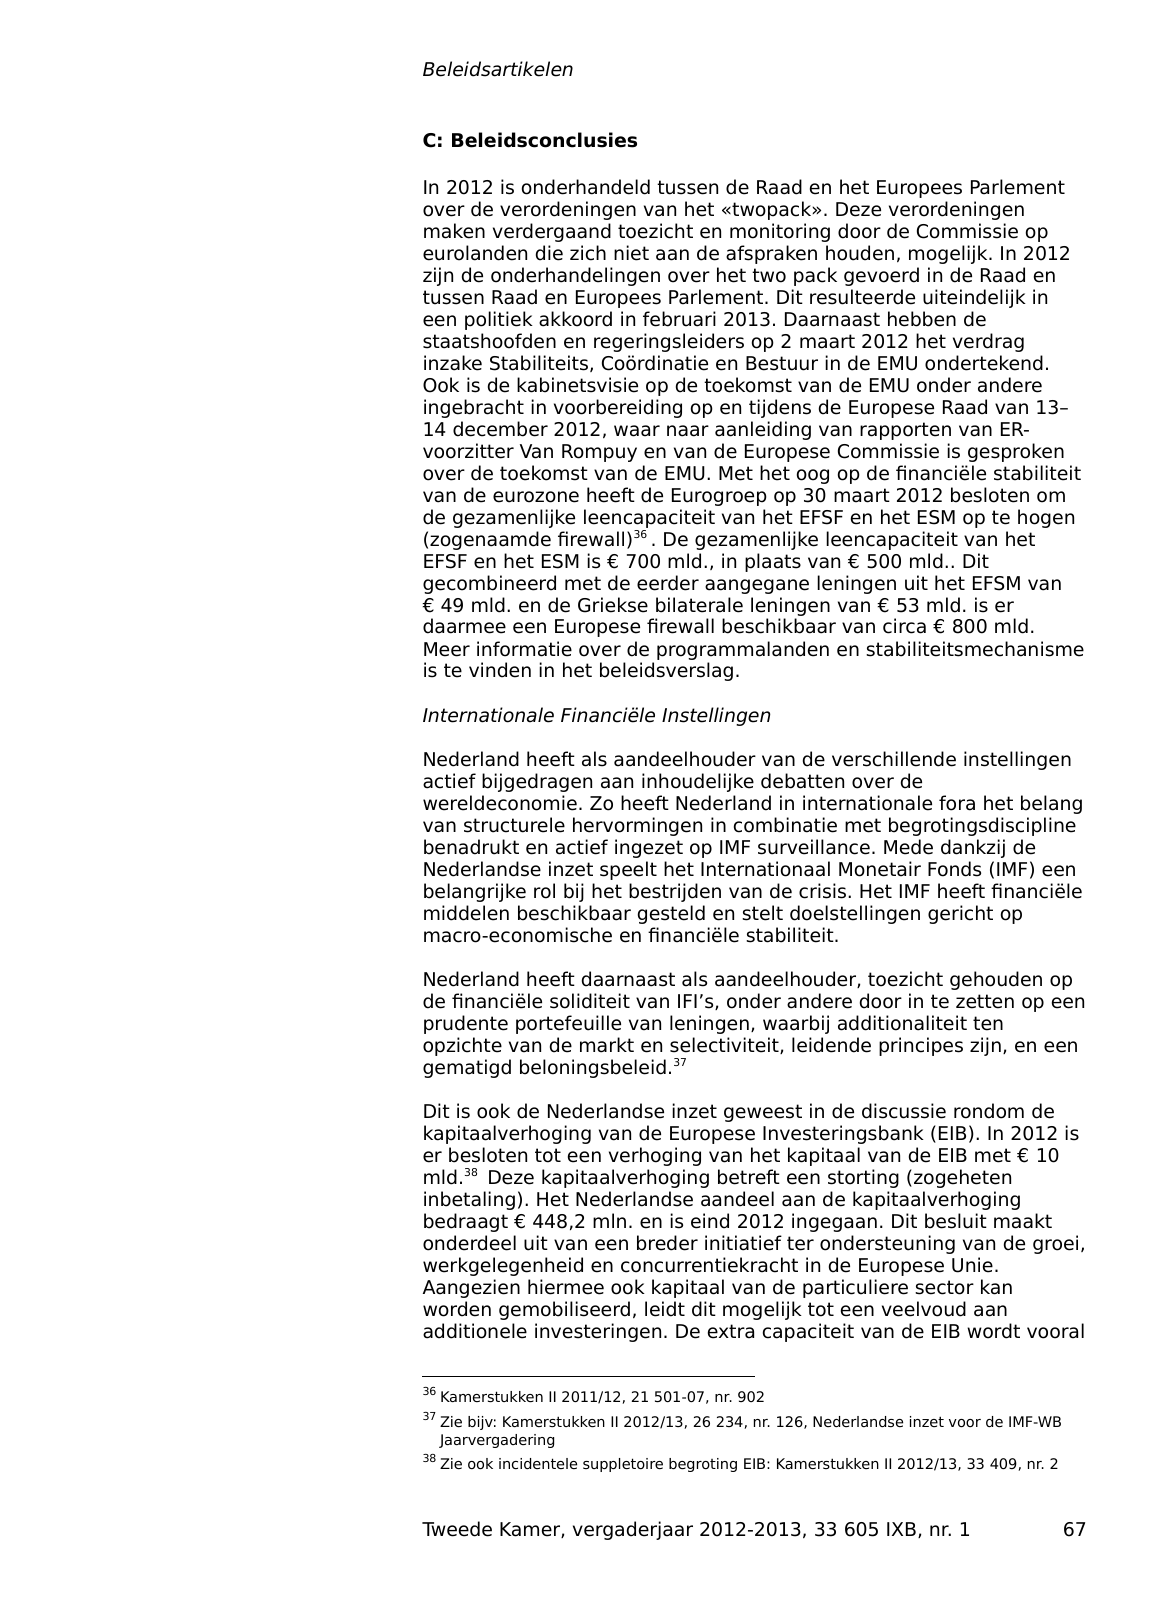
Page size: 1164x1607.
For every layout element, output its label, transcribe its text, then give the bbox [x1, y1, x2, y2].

text Zie bijv: Kamerstukken II 2012/13, 26 234, nr. 126, Nederlandse inzet voor de IMF-WB Jaarvergadering [422, 1410, 1087, 1449]
subtitle C: Beleidsconclusies [422, 130, 1087, 152]
subtitle Internationale Financiële Instellingen [422, 704, 1087, 727]
text Zie ook incidentele suppletoire begroting EIB: Kamerstukken II 2012/13, 33 409, nr. 2 [422, 1452, 1087, 1474]
text In 2012 is onderhandeld tussen de Raad en het Europees Parlement over de verordeningen van het «twopack». Deze verordeningen maken verdergaand toezicht en monitoring door de Commissie op eurolanden die zich niet aan de afspraken houden, mogelijk. In 2012 zijn de onderhandelingen over het two pack gevoerd in de Raad en tussen Raad en Europees Parlement. Dit resulteerde uiteindelijk in een politiek akkoord in februari 2013. Daarnaast hebben de staatshoofden en regeringsleiders op 2 maart 2012 het verdrag inzake Stabiliteits, Coördinatie en Bestuur in de EMU ondertekend. Ook is de kabinetsvisie op de toekomst van de EMU onder andere ingebracht in voorbereiding op en tijdens de Europese Raad van 13–14 december 2012, waar naar aanleiding van rapporten van ER-voorzitter Van Rompuy en van de Europese Commissie is gesproken over de toekomst van de EMU. Met het oog op de financiële stabiliteit van de eurozone heeft de Eurogroep op 30 maart 2012 besloten om de gezamenlijke leencapaciteit van het EFSF en het ESM op te hogen (zogenaamde firewall). De gezamenlijke leencapaciteit van het EFSF en het ESM is € 700 mld., in plaats van € 500 mld.. Dit gecombineerd met de eerder aangegane leningen uit het EFSM van € 49 mld. en de Griekse bilaterale leningen van € 53 mld. is er daarmee een Europese firewall beschikbaar van circa € 800 mld. Meer informatie over de programmalanden en stabiliteitsmechanisme is te vinden in het beleidsverslag. [422, 177, 1087, 682]
text Kamerstukken II 2011/12, 21 501-07, nr. 902 [422, 1385, 1087, 1407]
text Nederland heeft als aandeelhouder van de verschillende instellingen actief bijgedragen aan inhoudelijke debatten over de wereldeconomie. Zo heeft Nederland in internationale fora het belang van structurele hervormingen in combinatie met begrotingsdiscipline benadrukt en actief ingezet op IMF surveillance. Mede dankzij de Nederlandse inzet speelt het Internationaal Monetair Fonds (IMF) een belangrijke rol bij het bestrijden van de crisis. Het IMF heeft financiële middelen beschikbaar gesteld en stelt doelstellingen gericht op macro-economische en financiële stabiliteit. [422, 749, 1087, 947]
text Nederland heeft daarnaast als aandeelhouder, toezicht gehouden op de financiële soliditeit van IFI’s, onder andere door in te zetten op een prudente portefeuille van leningen, waarbij additionaliteit ten opzichte van de markt en selectiviteit, leidende principes zijn, en een gematigd beloningsbeleid. [422, 969, 1087, 1079]
text Dit is ook de Nederlandse inzet geweest in de discussie rondom de kapitaalverhoging van de Europese Investeringsbank (EIB). In 2012 is er besloten tot een verhoging van het kapitaal van de EIB met € 10 mld. Deze kapitaalverhoging betreft een storting (zogeheten inbetaling). Het Nederlandse aandeel aan de kapitaalverhoging bedraagt € 448,2 mln. en is eind 2012 ingegaan. Dit besluit maakt onderdeel uit van een breder initiatief ter ondersteuning van de groei, werkgelegenheid en concurrentiekracht in de Europese Unie. Aangezien hiermee ook kapitaal van de particuliere sector kan worden gemobiliseerd, leidt dit mogelijk tot een veelvoud aan additionele investeringen. De extra capaciteit van de EIB wordt vooral [422, 1101, 1087, 1343]
